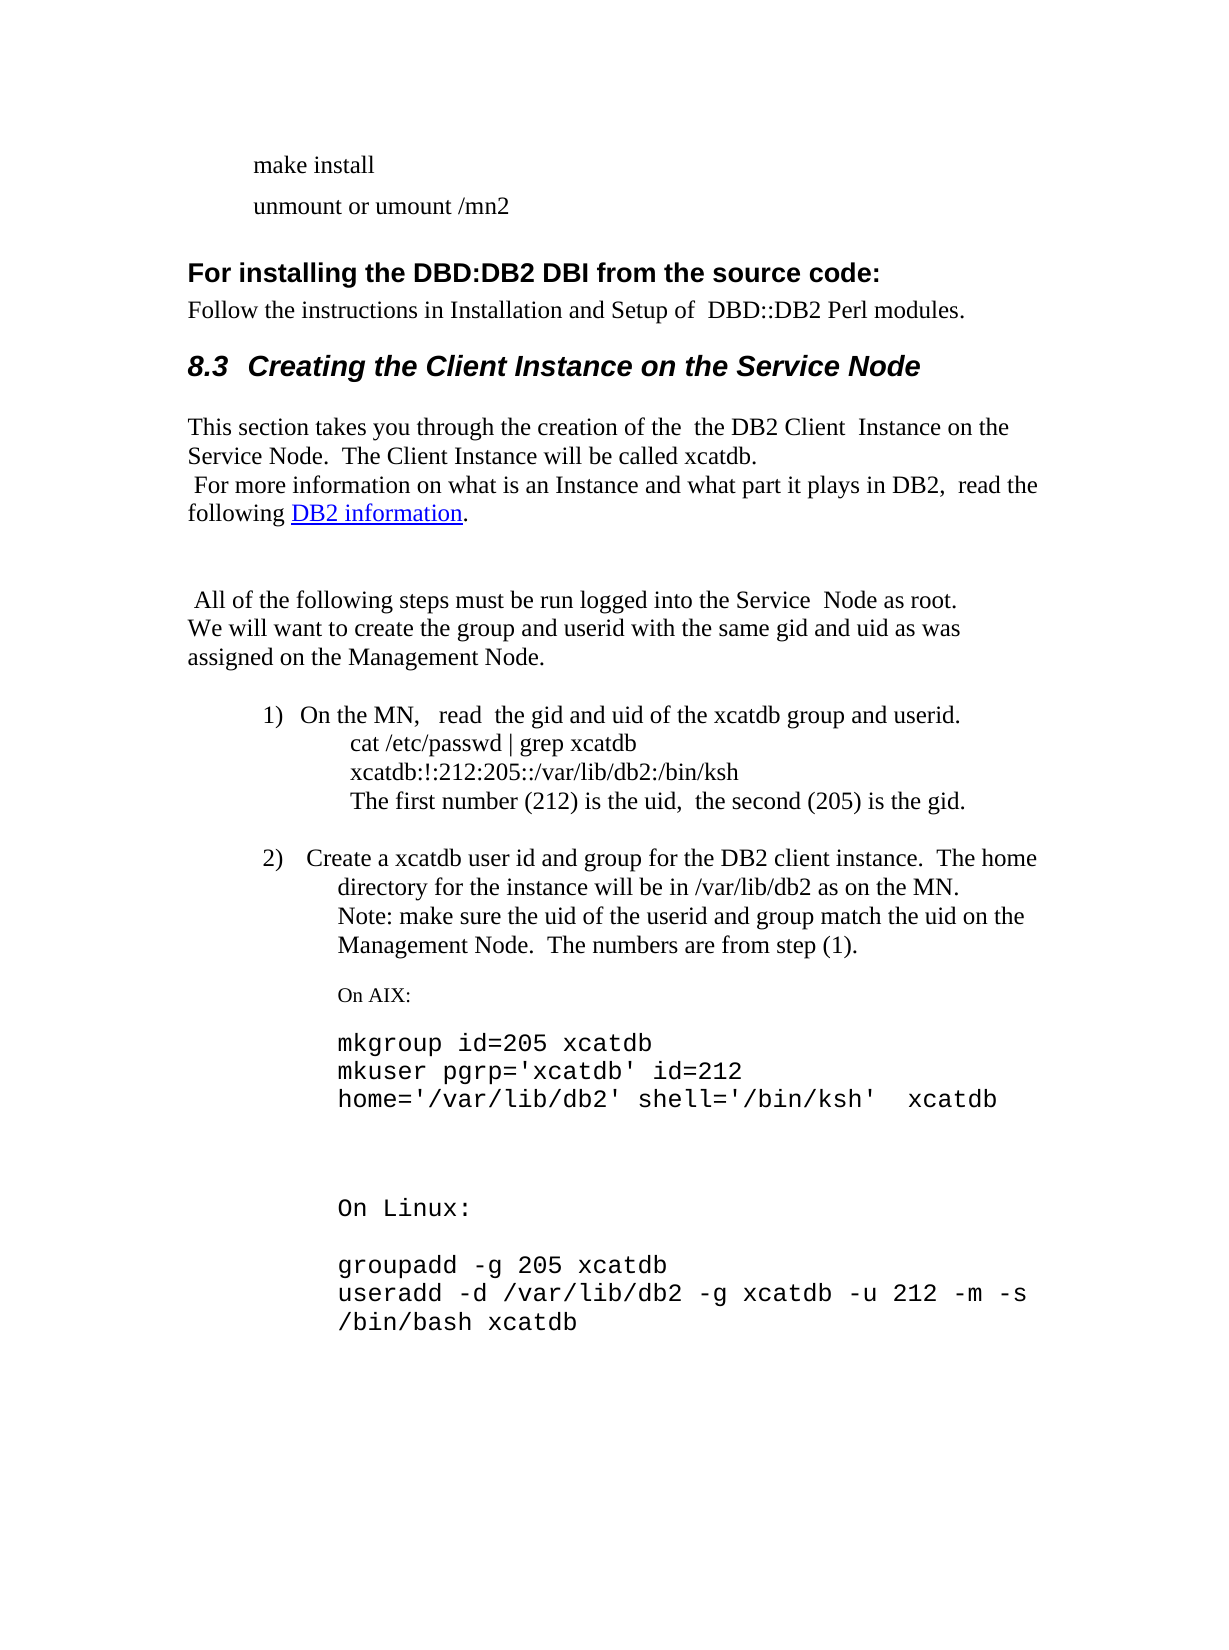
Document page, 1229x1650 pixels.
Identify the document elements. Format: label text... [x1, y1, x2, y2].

list On the MN, read the gid and uid of the xcatdb group and userid. [262, 700, 1041, 728]
text For more information on what is an Instance and what part it plays in DB2, read the following DB2 information. [187, 470, 1041, 527]
list The first number (212) is the uid, the second (205) is the gid. [262, 786, 1041, 815]
text We will want to create the group and userid with the same gid and uid as was assigned on the Management Node. [187, 613, 1041, 671]
subtitle For installing the DBD:DB2 DBI from the source code: [187, 257, 1041, 289]
list groupadd -g 205 xcatdb [262, 1253, 1041, 1281]
list xcatdb:!:212:205::/var/lib/db2:/bin/ksh [262, 757, 1041, 786]
text This section takes you through the creation of the the DB2 Client Instance on the Service Node. The Client Instance will be called xcatdb. [187, 412, 1041, 470]
subtitle Creating the Client Instance on the Service Node [187, 349, 1041, 382]
list Note: make sure the uid of the userid and group match the uid on the Management Node. The numbers are from step (1). On AIX: mkgroup id=205 xcatdb mkuser pgrp='xcatdb' id=212 home='/var/lib/db2' shell='/bin/ksh' xcatdb [262, 901, 1041, 1115]
list Create a xcatdb user id and group for the DB2 client instance. The home directory for the instance will be in /var/lib/db2 as on the MN. [262, 843, 1041, 901]
text make install [187, 150, 1041, 179]
list On Linux: [262, 1143, 1041, 1224]
text Follow the instructions in Installation and Setup of DBD::DB2 Perl modules. [187, 295, 1041, 324]
text All of the following steps must be run logged into the Service Node as root. [187, 585, 1041, 613]
text unmount or umount /mn2 [187, 191, 1041, 220]
list useradd -d /var/lib/db2 -g xcatdb -u 212 -m -s /bin/bash xcatdb [262, 1281, 1041, 1385]
list cat /etc/passwd | grep xcatdb [262, 728, 1041, 757]
